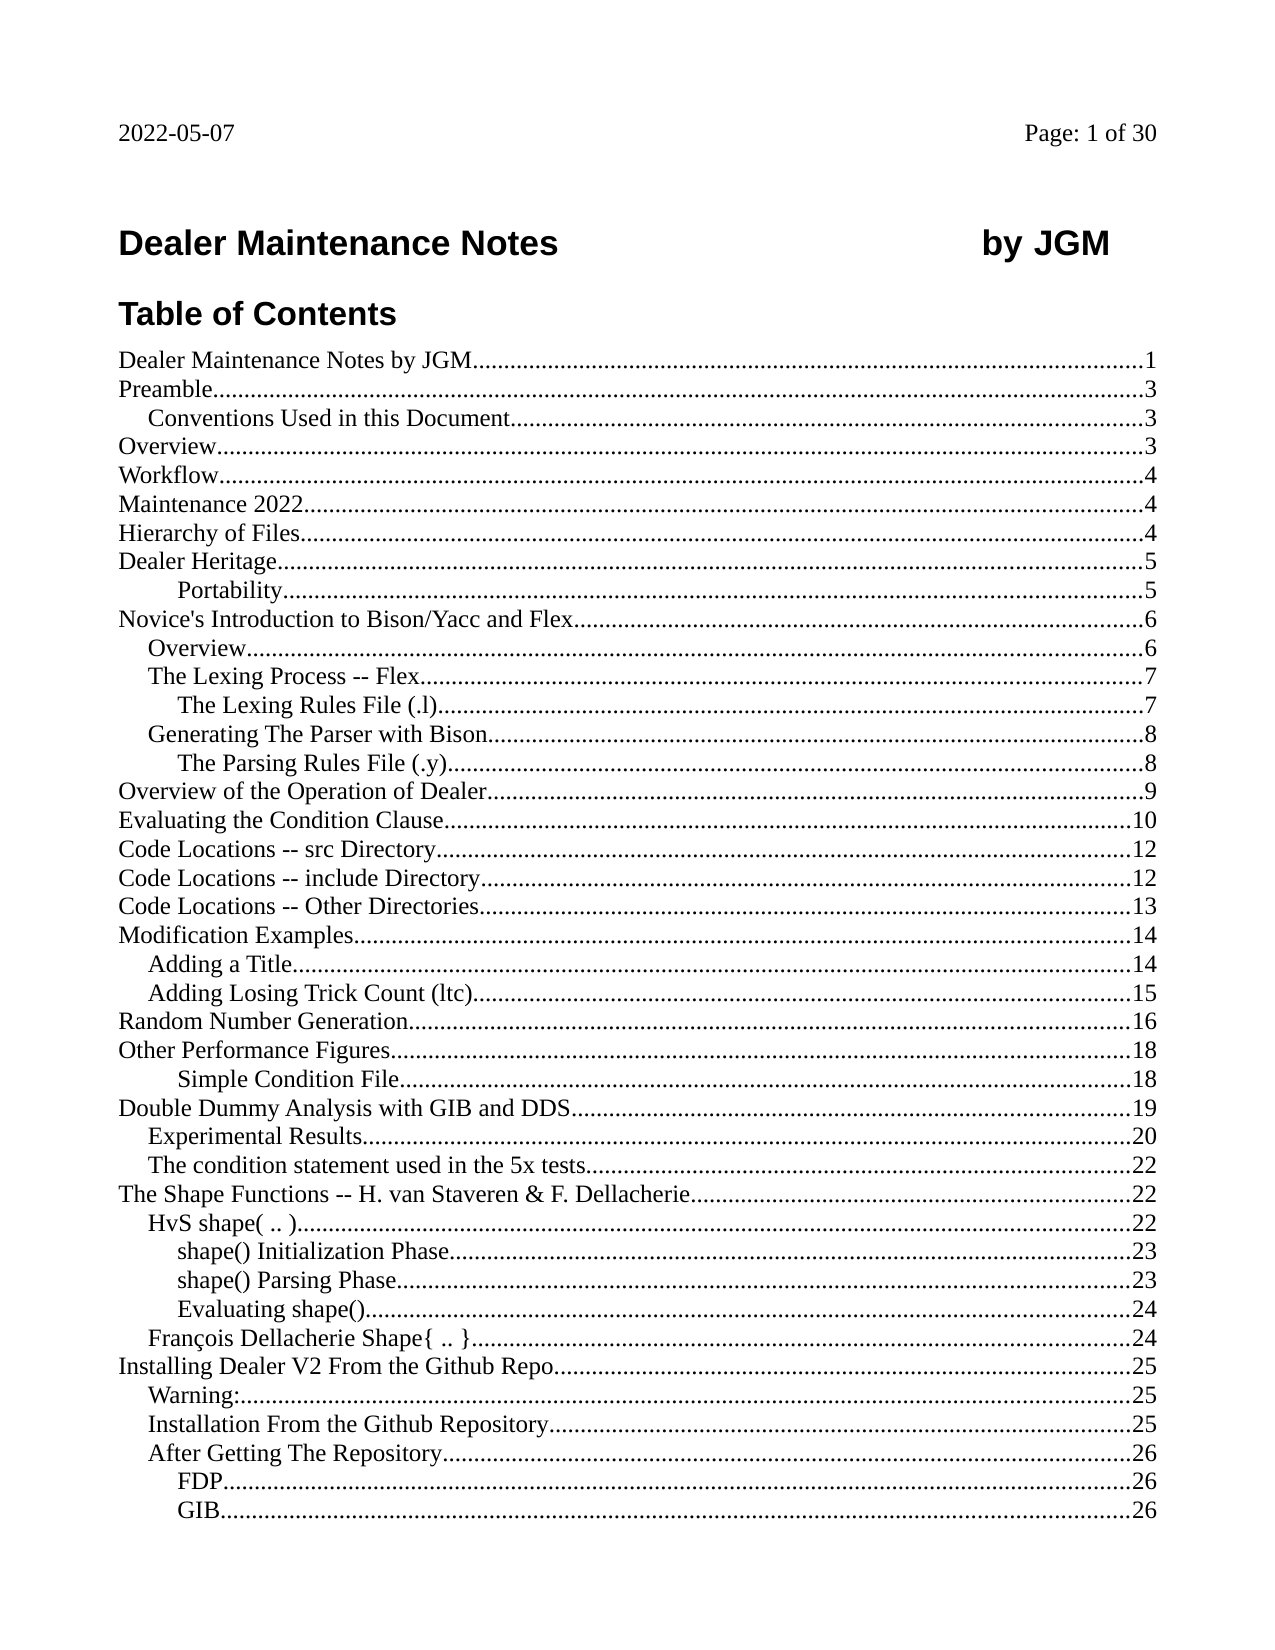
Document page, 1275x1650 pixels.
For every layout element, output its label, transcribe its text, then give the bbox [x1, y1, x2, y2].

text Simple Condition File 18 [177, 1064, 1157, 1093]
text Evaluating the Condition Clause 10 [118, 805, 1157, 834]
text Overview 6 [148, 633, 1157, 661]
text The condition statement used in the 5x tests 22 [148, 1150, 1157, 1179]
text The Shape Functions -- H. van Staveren & F. Dellacherie 22 [118, 1179, 1157, 1208]
text shape() Initialization Phase 23 [177, 1236, 1157, 1265]
text Random Number Generation 16 [118, 1006, 1157, 1035]
text Novice's Introduction to Bison/Yacc and Flex 6 [118, 604, 1157, 633]
text Conventions Used in this Document 3 [148, 403, 1157, 431]
text HvS shape( .. ) 22 [148, 1208, 1157, 1236]
text Maintenance 2022 4 [118, 489, 1157, 518]
text FDP 26 [177, 1466, 1157, 1495]
text Adding Losing Trick Count (ltc) 15 [148, 978, 1157, 1006]
subtitle Dealer Maintenance Notes by JGM [118, 222, 1157, 263]
text GIB 26 [177, 1495, 1157, 1524]
text Hierarchy of Files 4 [118, 518, 1157, 546]
text The Lexing Process -- Flex 7 [148, 661, 1157, 690]
text shape() Parsing Phase 23 [177, 1265, 1157, 1294]
text Preamble 3 [118, 374, 1157, 403]
text Modification Examples 14 [118, 920, 1157, 949]
text The Parsing Rules File (.y) 8 [177, 748, 1157, 776]
subtitle Table of Contents [118, 294, 1157, 333]
text Generating The Parser with Bison 8 [148, 719, 1157, 748]
text Code Locations -- Other Directories 13 [118, 891, 1157, 920]
text Code Locations -- src Directory 12 [118, 834, 1157, 863]
text Adding a Title. 14 [148, 949, 1157, 978]
text Other Performance Figures 18 [118, 1035, 1157, 1064]
text Workflow 4 [118, 460, 1157, 489]
text Overview 3 [118, 431, 1157, 460]
text After Getting The Repository 26 [148, 1438, 1157, 1466]
text Warning: 25 [148, 1380, 1157, 1409]
text Dealer Maintenance Notes by JGM 1 [118, 345, 1157, 374]
text François Dellacherie Shape{ .. } 24 [148, 1323, 1157, 1351]
text Experimental Results. 20 [148, 1121, 1157, 1150]
text Installation From the Github Repository 25 [148, 1409, 1157, 1438]
text Overview of the Operation of Dealer 9 [118, 776, 1157, 805]
text Portability 5 [177, 575, 1157, 604]
text The Lexing Rules File (.l) 7 [177, 690, 1157, 719]
text Code Locations -- include Directory 12 [118, 863, 1157, 891]
text Installing Dealer V2 From the Github Repo. 25 [118, 1351, 1157, 1380]
text Dealer Heritage 5 [118, 546, 1157, 575]
text Evaluating shape() 24 [177, 1294, 1157, 1323]
text Double Dummy Analysis with GIB and DDS 19 [118, 1093, 1157, 1121]
